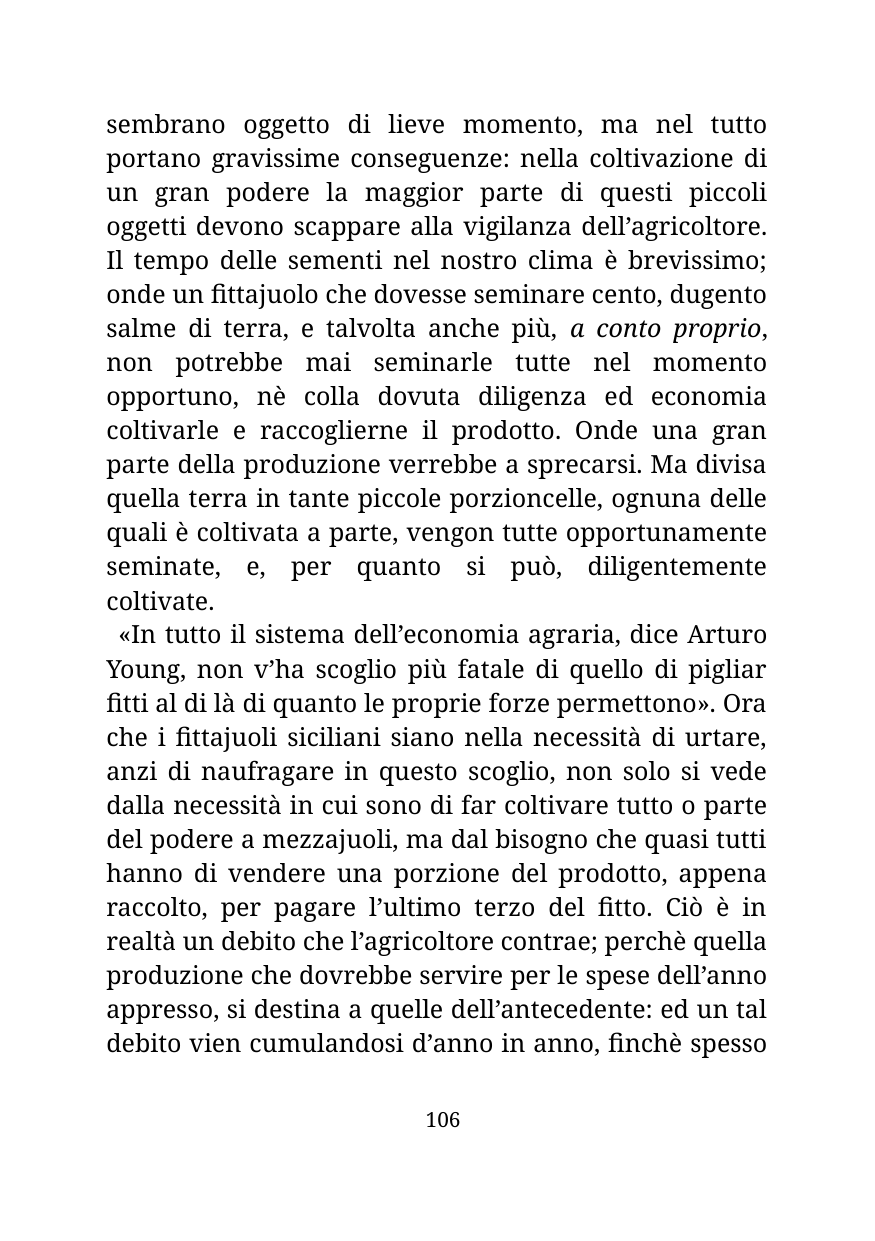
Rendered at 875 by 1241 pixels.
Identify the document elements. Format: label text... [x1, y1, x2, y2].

text sembrano oggetto di lieve momento, ma nel tutto portano gravissime conseguenze: nella coltivazione di un gran podere la maggior parte di questi piccoli oggetti devono scappare alla vigilanza dell’agricoltore. Il tempo delle sementi nel nostro clima è brevissimo; onde un fittajuolo che dovesse seminare cento, dugento salme di terra, e talvolta anche più, a conto proprio, non potrebbe mai seminarle tutte nel momento opportuno, nè colla dovuta diligenza ed economia coltivarle e raccoglierne il prodotto. Onde una gran parte della produzione verrebbe a sprecarsi. Ma divisa quella terra in tante piccole porzioncelle, ognuna delle quali è coltivata a parte, vengon tutte opportunamente seminate, e, per quanto si può, diligentemente coltivate. [106, 106, 768, 617]
text «In tutto il sistema dell’economia agraria, dice Arturo Young, non v’ha scoglio più fatale di quello di pigliar fitti al di là di quanto le proprie forze permettono». Ora che i fittajuoli siciliani siano nella necessità di urtare, anzi di naufragare in questo scoglio, non solo si vede dalla necessità in cui sono di far coltivare tutto o parte del podere a mezzajuoli, ma dal bisogno che quasi tutti hanno di vendere una porzione del prodotto, appena raccolto, per pagare l’ultimo terzo del fitto. Ciò è in realtà un debito che l’agricoltore contrae; perchè quella produzione che dovrebbe servire per le spese dell’anno appresso, si destina a quelle dell’antecedente: ed un tal debito vien cumulandosi d’anno in anno, finchè spesso [106, 617, 768, 1060]
